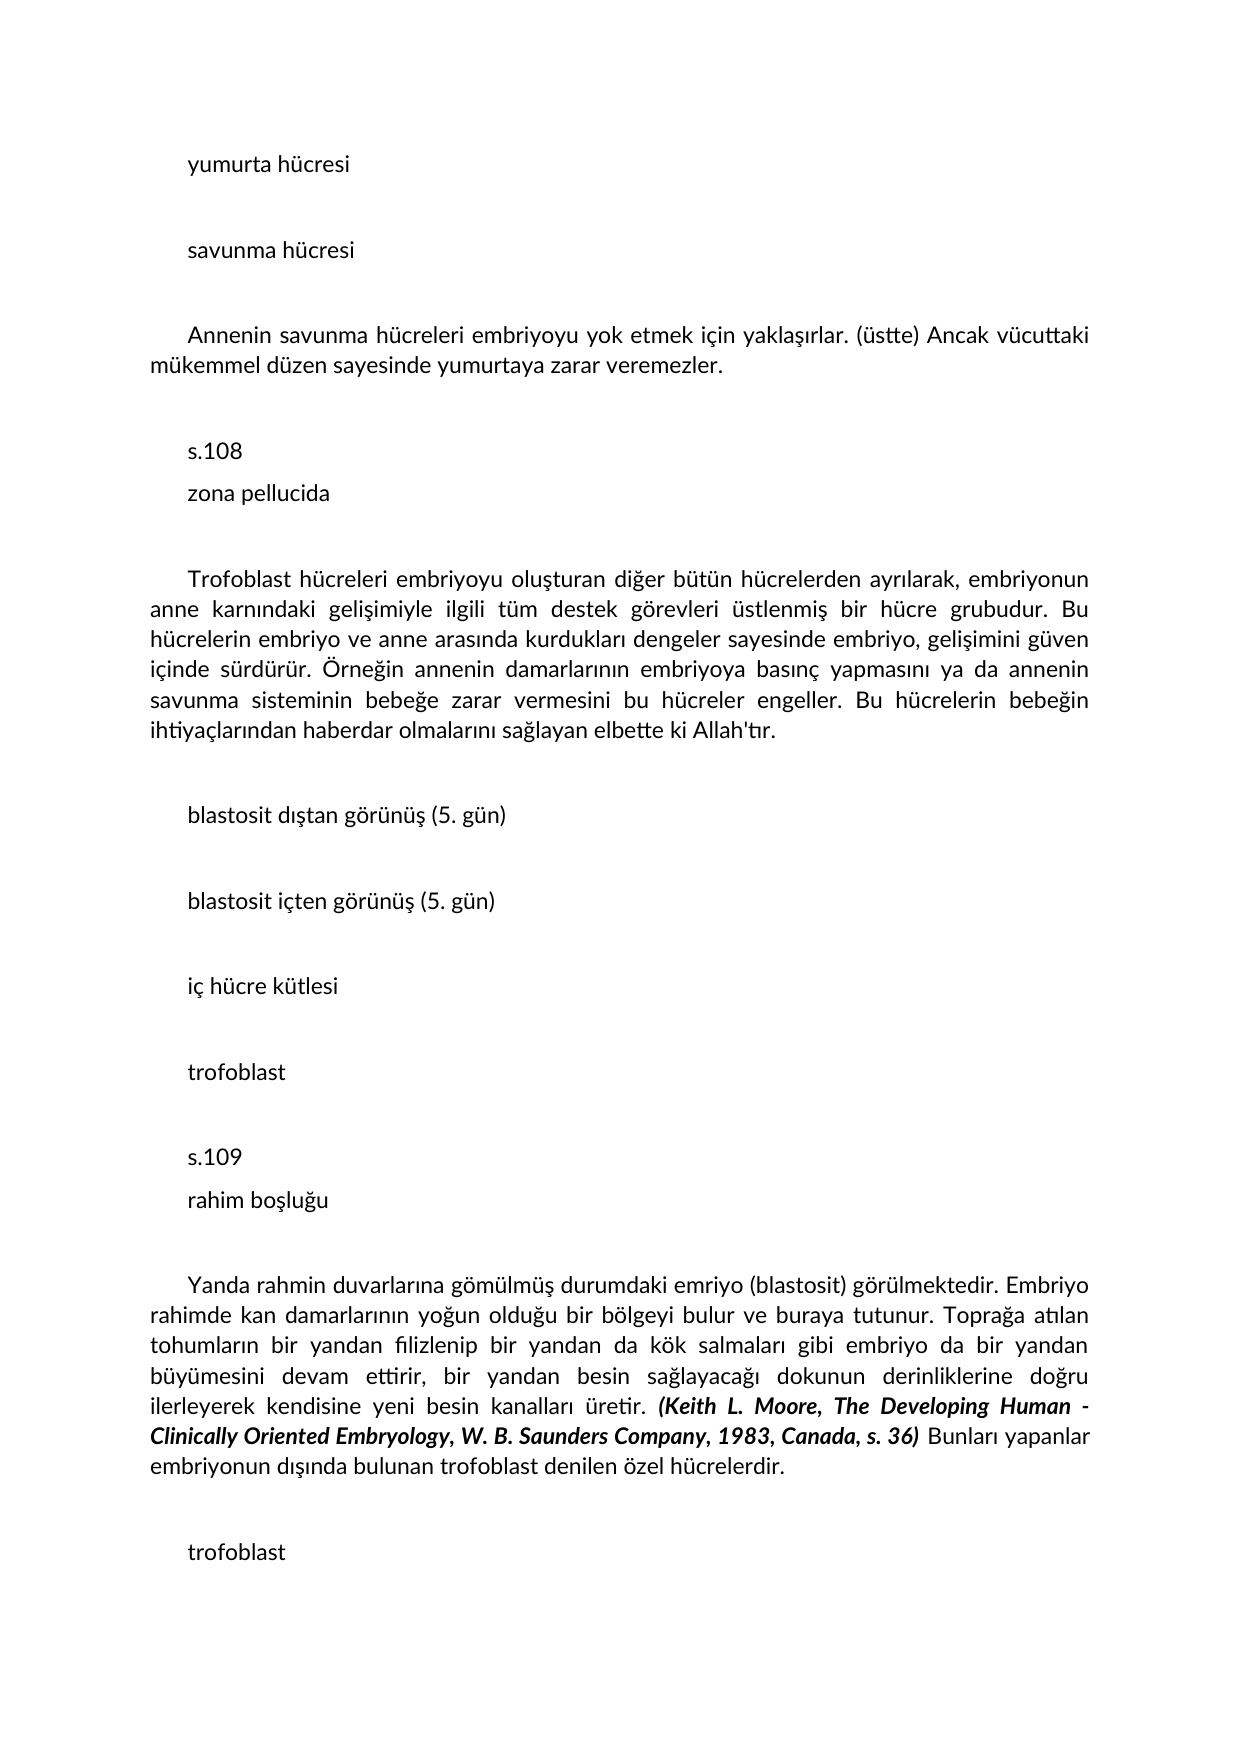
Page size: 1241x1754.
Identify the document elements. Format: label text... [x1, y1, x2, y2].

text yumurta hücresi [150, 150, 1090, 177]
text s.108 [150, 436, 1090, 464]
text zona pellucida [150, 479, 1090, 507]
text Trofoblast hücreleri embriyoyu oluşturan diğer bütün hücrelerden ayrılarak, embriyonun anne karnındaki gelişimiyle ilgili tüm destek görevleri üstlenmiş bir hücre grubudur. Bu hücrelerin embriyo ve anne arasında kurdukları dengeler sayesinde embriyo, gelişimini güven içinde sürdürür. Örneğin annenin damarlarının embriyoya basınç yapmasını ya da annenin savunma sisteminin bebeğe zarar vermesini bu hücreler engeller. Bu hücrelerin bebeğin ihtiyaçlarından haberdar olmalarını sağlayan elbette ki Allah'tır. [150, 564, 1090, 743]
text Yanda rahmin duvarlarına gömülmüş durumdaki emriyo (blastosit) görülmektedir. Embriyo rahimde kan damarlarının yoğun olduğu bir bölgeyi bulur ve buraya tutunur. Toprağa atılan tohumların bir yandan filizlenip bir yandan da kök salmaları gibi embriyo da bir yandan büyümesini devam ettirir, bir yandan besin sağlayacağı dokunun derinliklerine doğru ilerleyerek kendisine yeni besin kanalları üretir. (Keith L. Moore, The Developing Human - Clinically Oriented Embryology, W. B. Saunders Company, 1983, Canada, s. 36) Bunları yapanlar embriyonun dışında bulunan trofoblast denilen özel hücrelerdir. [150, 1271, 1090, 1479]
text blastosit içten görünüş (5. gün) [150, 886, 1090, 914]
text blastosit dıştan görünüş (5. gün) [150, 801, 1090, 828]
text savunma hücresi [150, 235, 1090, 263]
text trofoblast [150, 1057, 1090, 1085]
text Annenin savunma hücreleri embriyoyu yok etmek için yaklaşırlar. (üstte) Ancak vücuttaki mükemmel düzen sayesinde yumurtaya zarar veremezler. [150, 321, 1090, 378]
text trofoblast [150, 1537, 1090, 1565]
text iç hücre kütlesi [150, 972, 1090, 999]
text s.109 [150, 1143, 1090, 1170]
text rahim boşluğu [150, 1185, 1090, 1213]
